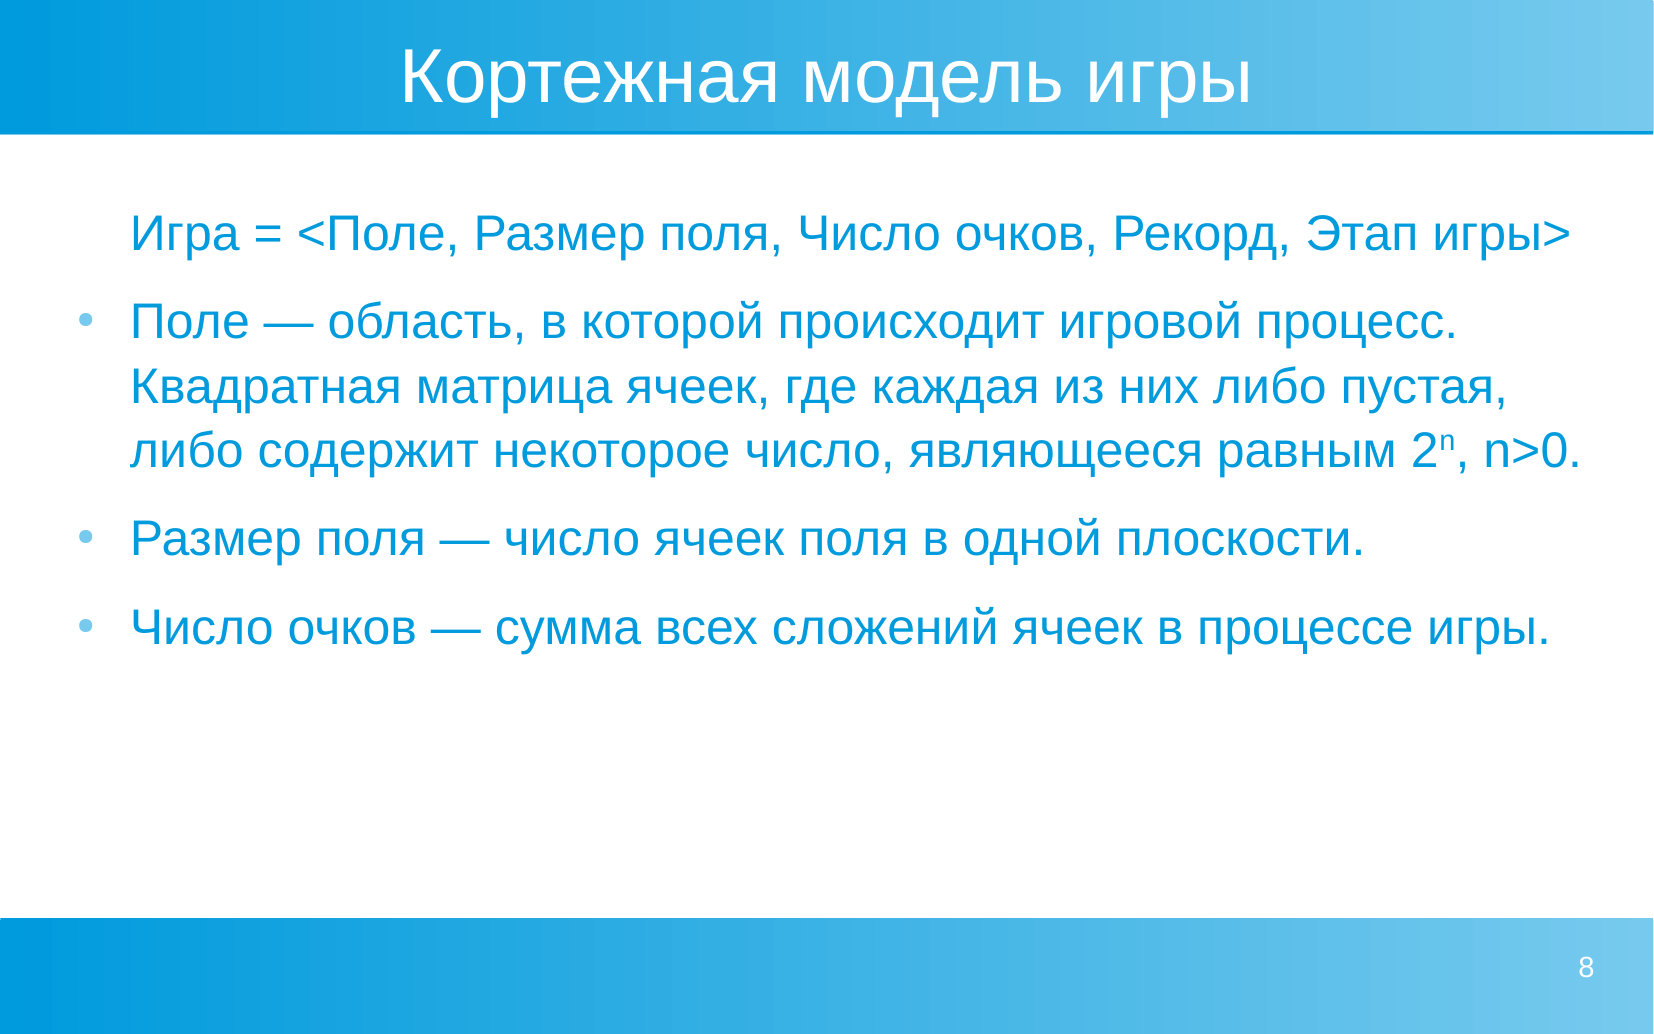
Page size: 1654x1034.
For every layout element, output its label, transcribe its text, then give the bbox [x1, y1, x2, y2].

title Кортежная модель игры [59, 32, 1595, 120]
list Игра = <Поле, Размер поля, Число очков, Рекорд, Этап игры> Поле — область, в которой происходит игровой процесс. Квадратная матрица ячеек, где каждая из них либо пустая, либо содержит некоторое число, являющееся равным 2n, n>0. Размер поля — число ячеек поля в одной плоскости. Число очков — сумма всех сложений ячеек в процессе игры. [59, 196, 1595, 853]
